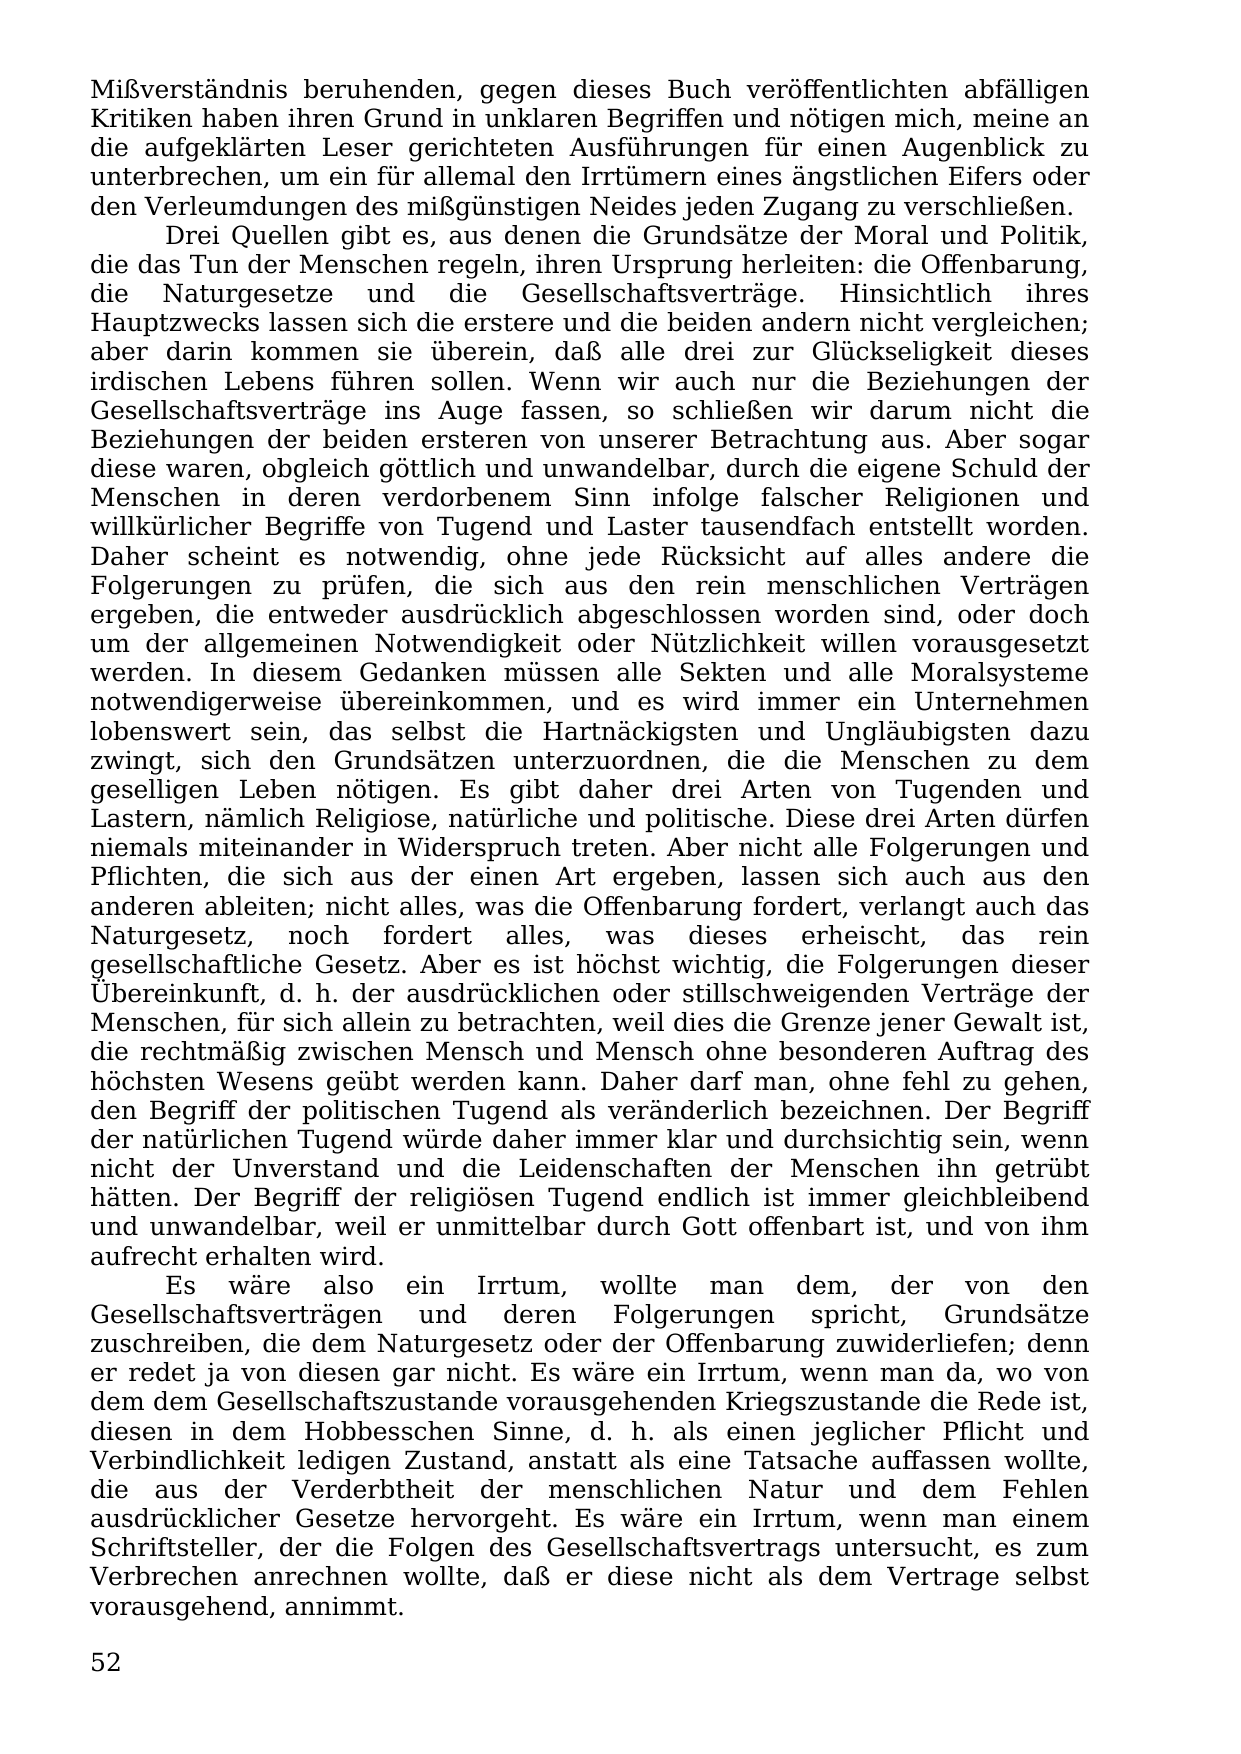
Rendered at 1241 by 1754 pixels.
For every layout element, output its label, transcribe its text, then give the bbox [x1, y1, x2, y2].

text Mißverständnis beruhenden, gegen dieses Buch veröffentlichten abfälligen Kritiken haben ihren Grund in unklaren Begriffen und nötigen mich, meine an die aufgeklärten Leser gerichteten Ausführungen für einen Augenblick zu unterbrechen, um ein für allemal den Irrtümern eines ängstlichen Eifers oder den Verleumdungen des mißgünstigen Neides jeden Zugang zu verschließen. [90, 75, 1091, 221]
text Drei Quellen gibt es, aus denen die Grundsätze der Moral und Politik, die das Tun der Menschen regeln, ihren Ursprung herleiten: die Offenbarung, die Naturgesetze und die Gesellschaftsverträge. Hinsichtlich ihres Hauptzwecks lassen sich die erstere und die beiden andern nicht vergleichen; aber darin kommen sie überein, daß alle drei zur Glückseligkeit dieses irdischen Lebens führen sollen. Wenn wir auch nur die Beziehungen der Gesellschaftsverträge ins Auge fassen, so schließen wir darum nicht die Beziehungen der beiden ersteren von unserer Betrachtung aus. Aber sogar diese waren, obgleich göttlich und unwandelbar, durch die eigene Schuld der Menschen in deren verdorbenem Sinn infolge falscher Religionen und willkürlicher Begriffe von Tugend und Laster tausendfach entstellt worden. Daher scheint es notwendig, ohne jede Rücksicht auf alles andere die Folgerungen zu prüfen, die sich aus den rein menschlichen Verträgen ergeben, die entweder ausdrücklich abgeschlossen worden sind, oder doch um der allgemeinen Notwendigkeit oder Nützlichkeit willen vorausgesetzt werden. In diesem Gedanken müssen alle Sekten und alle Moralsysteme notwendigerweise übereinkommen, und es wird immer ein Unternehmen lobenswert sein, das selbst die Hartnäckigsten und Ungläubigsten dazu zwingt, sich den Grundsätzen unterzuordnen, die die Menschen zu dem geselligen Leben nötigen. Es gibt daher drei Arten von Tugenden und Lastern, nämlich Religiose, natürliche und politische. Diese drei Arten dürfen niemals miteinander in Widerspruch treten. Aber nicht alle Folgerungen und Pﬂichten, die sich aus der einen Art ergeben, lassen sich auch aus den anderen ableiten; nicht alles, was die Offenbarung fordert, verlangt auch das Naturgesetz, noch fordert alles, was dieses erheischt, das rein gesellschaftliche Gesetz. Aber es ist höchst wichtig, die Folgerungen dieser Übereinkunft, d. h. der ausdrücklichen oder stillschweigenden Verträge der Menschen, für sich allein zu betrachten, weil dies die Grenze jener Gewalt ist, die rechtmäßig zwischen Mensch und Mensch ohne besonderen Auftrag des höchsten Wesens geübt werden kann. Daher darf man, ohne fehl zu gehen, den Begriff der politischen Tugend als veränderlich bezeichnen. Der Begriff der natürlichen Tugend würde daher immer klar und durchsichtig sein, wenn nicht der Unverstand und die Leidenschaften der Menschen ihn getrübt hätten. Der Begriff der religiösen Tugend endlich ist immer gleichbleibend und unwandelbar, weil er unmittelbar durch Gott offenbart ist, und von ihm aufrecht erhalten wird. [90, 221, 1091, 1271]
text Es wäre also ein Irrtum, wollte man dem, der von den Gesellschaftsverträgen und deren Folgerungen spricht, Grundsätze zuschreiben, die dem Naturgesetz oder der Offenbarung zuwiderliefen; denn er redet ja von diesen gar nicht. Es wäre ein Irrtum, wenn man da, wo von dem dem Gesellschaftszustande vorausgehenden Kriegszustande die Rede ist, diesen in dem Hobbes­schen Sinne, d. h. als einen jeglicher Pflicht und Verbindlichkeit ledigen Zustand, anstatt als eine Tatsache auffassen wollte, die aus der Verderbtheit der menschlichen Natur und dem Fehlen ausdrücklicher Gesetze hervorgeht. Es wäre ein Irrtum, wenn man einem Schriftsteller, der die Folgen des Gesellschaftsvertrags untersucht, es zum Verbrechen anrechnen wollte, daß er diese nicht als dem Vertrage selbst vorausgehend, annimmt. [90, 1271, 1091, 1621]
